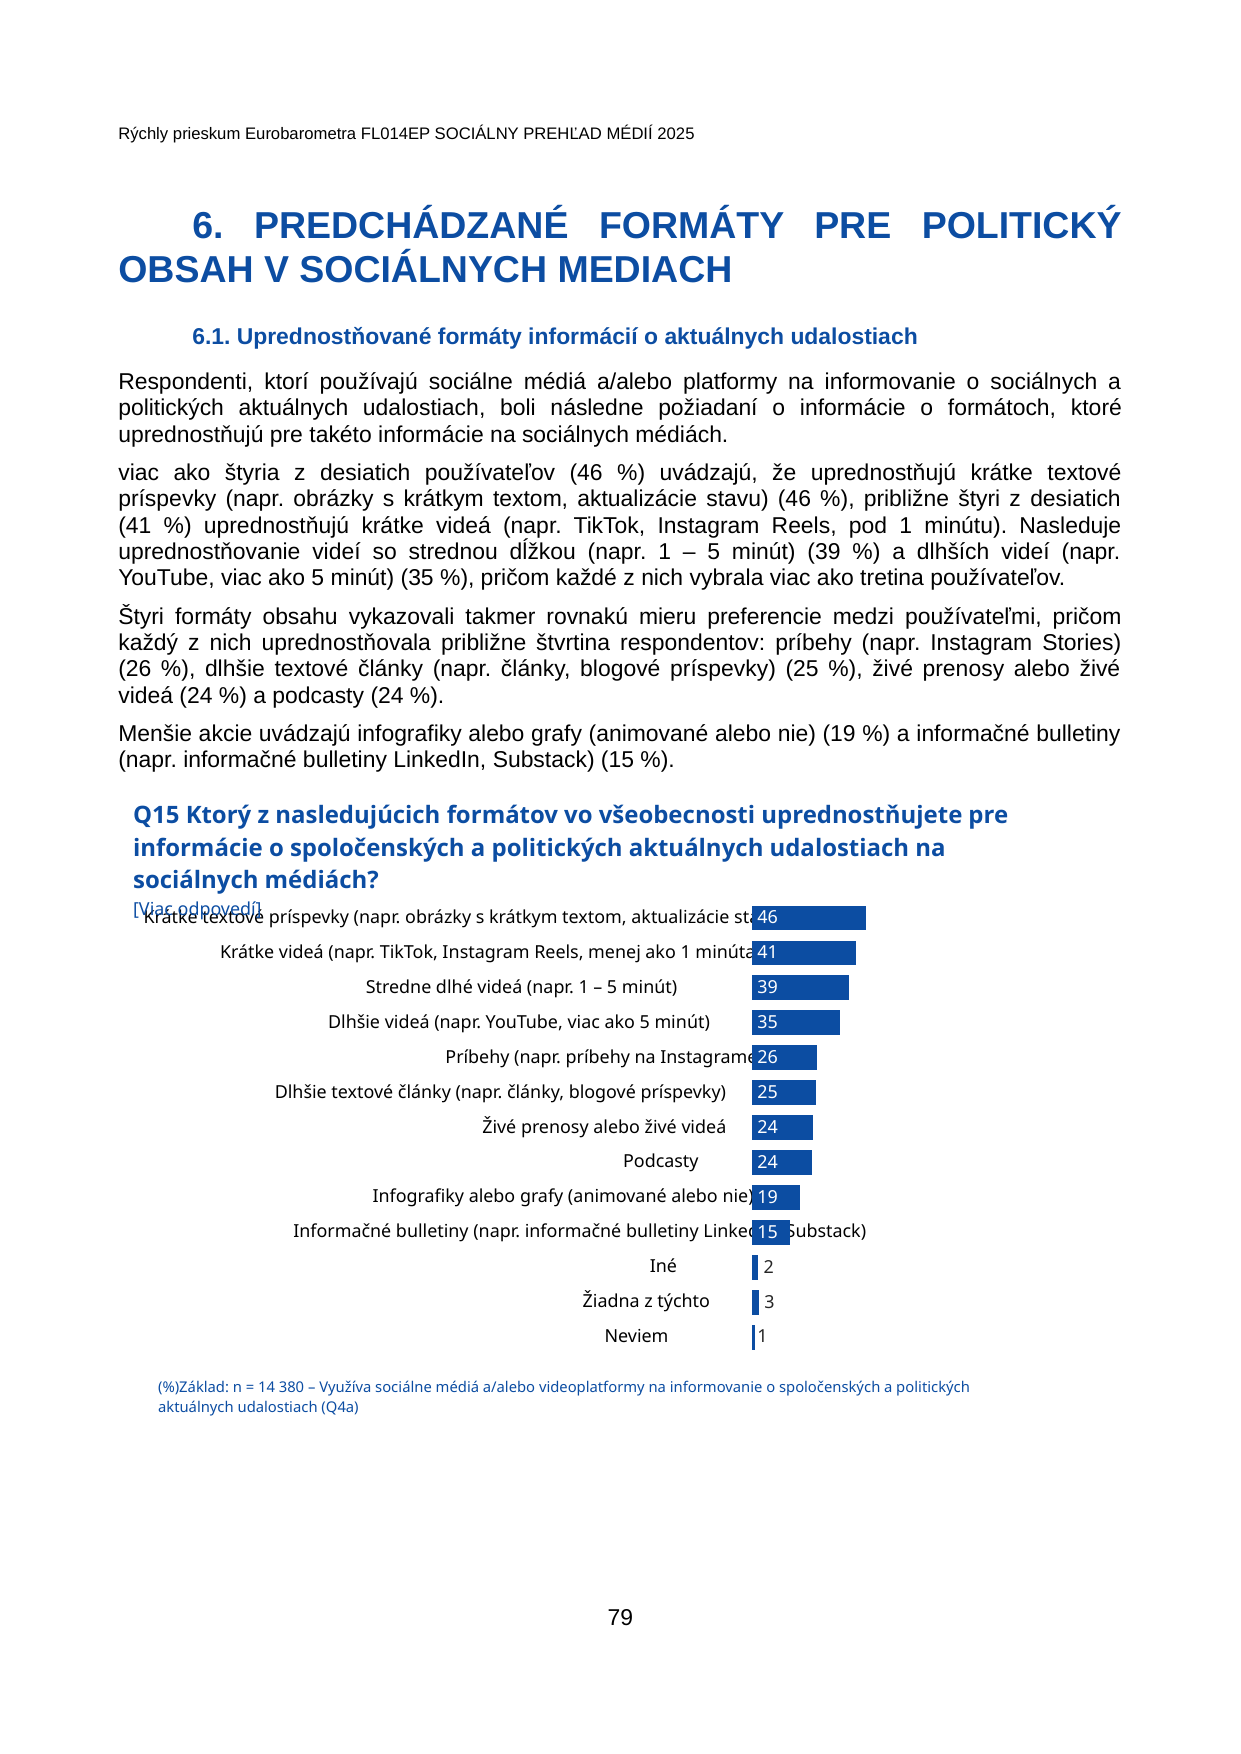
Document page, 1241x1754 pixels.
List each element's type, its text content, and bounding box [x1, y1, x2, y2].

subtitle 6. PREDCHÁDZANÉ FORMÁTY PRE POLITICKÝ OBSAH V SOCIÁLNYCH MEDIACH [118, 204, 1122, 290]
subtitle 6.1. Uprednostňované formáty informácií o aktuálnych udalostiach [118, 323, 1122, 349]
text Menšie akcie uvádzajú infografiky alebo grafy (animované alebo nie) (19 %) a informačné bulletiny (napr. informačné bulletiny LinkedIn, Substack) (15 %). [118, 720, 1122, 773]
text Štyri formáty obsahu vykazovali takmer rovnakú mieru preferencie medzi používateľmi, pričom každý z nich uprednostňovala približne štvrtina respondentov: príbehy (napr. Instagram Stories) (26 %), dlhšie textové články (napr. články, blogové príspevky) (25 %), živé prenosy alebo živé videá (24 %) a podcasty (24 %). [118, 603, 1122, 708]
text Respondenti, ktorí používajú sociálne médiá a/alebo platformy na informovanie o sociálnych a politických aktuálnych udalostiach, boli následne požiadaní o informácie o formátoch, ktoré uprednostňujú pre takéto informácie na sociálnych médiách. [118, 368, 1122, 447]
text viac ako štyria z desiatich používateľov (46 %) uvádzajú, že uprednostňujú krátke textové príspevky (napr. obrázky s krátkym textom, aktualizácie stavu) (46 %), približne štyri z desiatich (41 %) uprednostňujú krátke videá (napr. TikTok, Instagram Reels, pod 1 minútu). Nasleduje uprednostňovanie videí so strednou dĺžkou (napr. 1 – 5 minút) (39 %) a dlhších videí (napr. YouTube, viac ako 5 minút) (35 %), pričom každé z nich vybrala viac ako tretina používateľov. [118, 459, 1122, 591]
